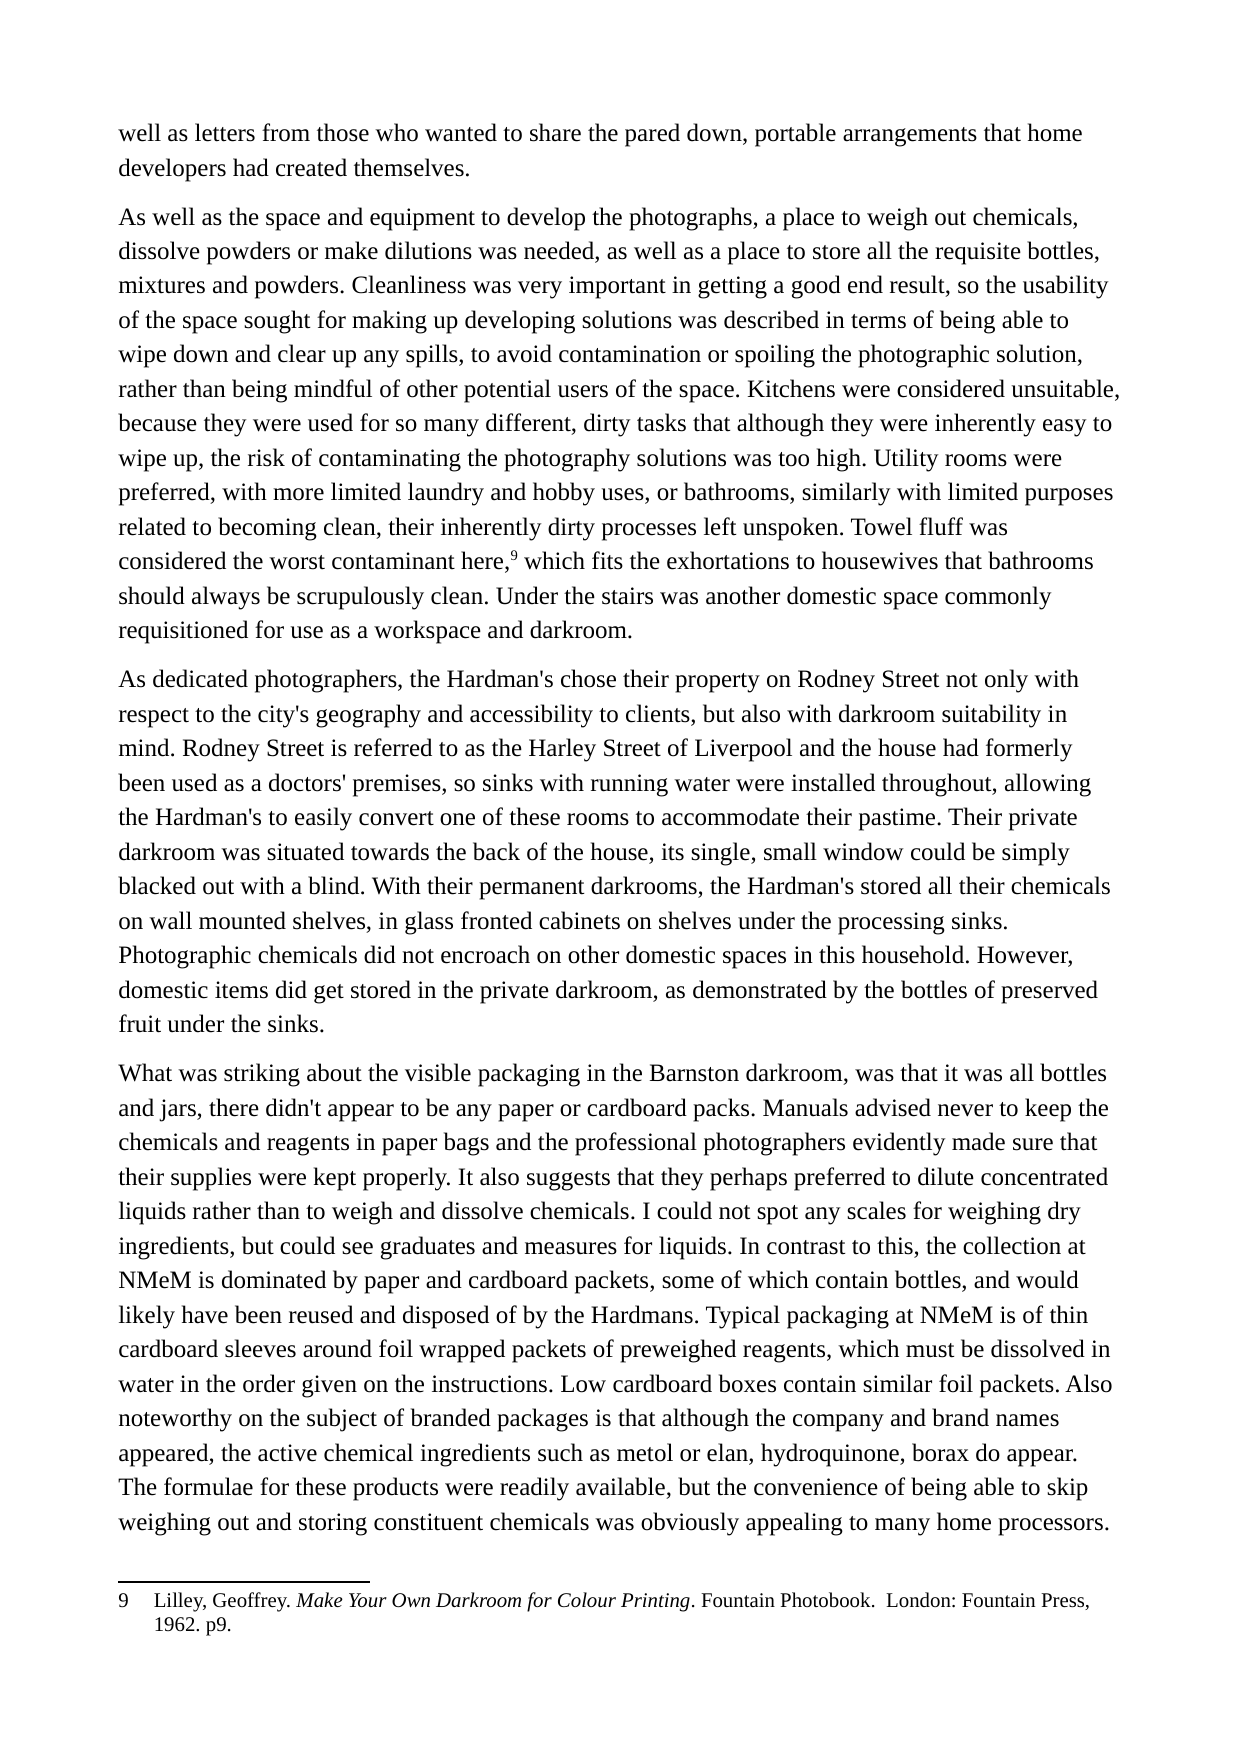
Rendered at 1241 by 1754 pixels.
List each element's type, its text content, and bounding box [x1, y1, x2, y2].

text Lilley, Geoffrey. Make Your Own Darkroom for Colour Printing. Fountain Photobook. London: Fountain Press, 1962. p9. [118, 1588, 1122, 1636]
text As well as the space and equipment to develop the photographs, a place to weigh out chemicals, dissolve powders or make dilutions was needed, as well as a place to store all the requisite bottles, mixtures and powders. Cleanliness was very important in getting a good end result, so the usability of the space sought for making up developing solutions was described in terms of being able to wipe down and clear up any spills, to avoid contamination or spoiling the photographic solution, rather than being mindful of other potential users of the space. Kitchens were considered unsuitable, because they were used for so many different, dirty tasks that although they were inherently easy to wipe up, the risk of contaminating the photography solutions was too high. Utility rooms were preferred, with more limited laundry and hobby uses, or bathrooms, similarly with limited purposes related to becoming clean, their inherently dirty processes left unspoken. Towel fluff was considered the worst contaminant here, which fits the exhortations to housewives that bathrooms should always be scrupulously clean. Under the stairs was another domestic space commonly requisitioned for use as a workspace and darkroom. [118, 202, 1122, 644]
text As dedicated photographers, the Hardman's chose their property on Rodney Street not only with respect to the city's geography and accessibility to clients, but also with darkroom suitability in mind. Rodney Street is referred to as the Harley Street of Liverpool and the house had formerly been used as a doctors' premises, so sinks with running water were installed throughout, allowing the Hardman's to easily convert one of these rooms to accommodate their pastime. Their private darkroom was situated towards the back of the house, its single, small window could be simply blacked out with a blind. With their permanent darkrooms, the Hardman's stored all their chemicals on wall mounted shelves, in glass fronted cabinets on shelves under the processing sinks. Photographic chemicals did not encroach on other domestic spaces in this household. However, domestic items did get stored in the private darkroom, as demonstrated by the bottles of preserved fruit under the sinks. [118, 664, 1122, 1038]
text well as letters from those who wanted to share the pared down, portable arrangements that home developers had created themselves. [118, 118, 1122, 181]
text What was striking about the visible packaging in the Barnston darkroom, was that it was all bottles and jars, there didn't appear to be any paper or cardboard packs. Manuals advised never to keep the chemicals and reagents in paper bags and the professional photographers evidently made sure that their supplies were kept properly. It also suggests that they perhaps preferred to dilute concentrated liquids rather than to weigh and dissolve chemicals. I could not spot any scales for weighing dry ingredients, but could see graduates and measures for liquids. In contrast to this, the collection at NMeM is dominated by paper and cardboard packets, some of which contain bottles, and would likely have been reused and disposed of by the Hardmans. Typical packaging at NMeM is of thin cardboard sleeves around foil wrapped packets of preweighed reagents, which must be dissolved in water in the order given on the instructions. Low cardboard boxes contain similar foil packets. Also noteworthy on the subject of branded packages is that although the company and brand names appeared, the active chemical ingredients such as metol or elan, hydroquinone, borax do appear. The formulae for these products were readily available, but the convenience of being able to skip weighing out and storing constituent chemicals was obviously appealing to many home processors. [118, 1058, 1122, 1535]
